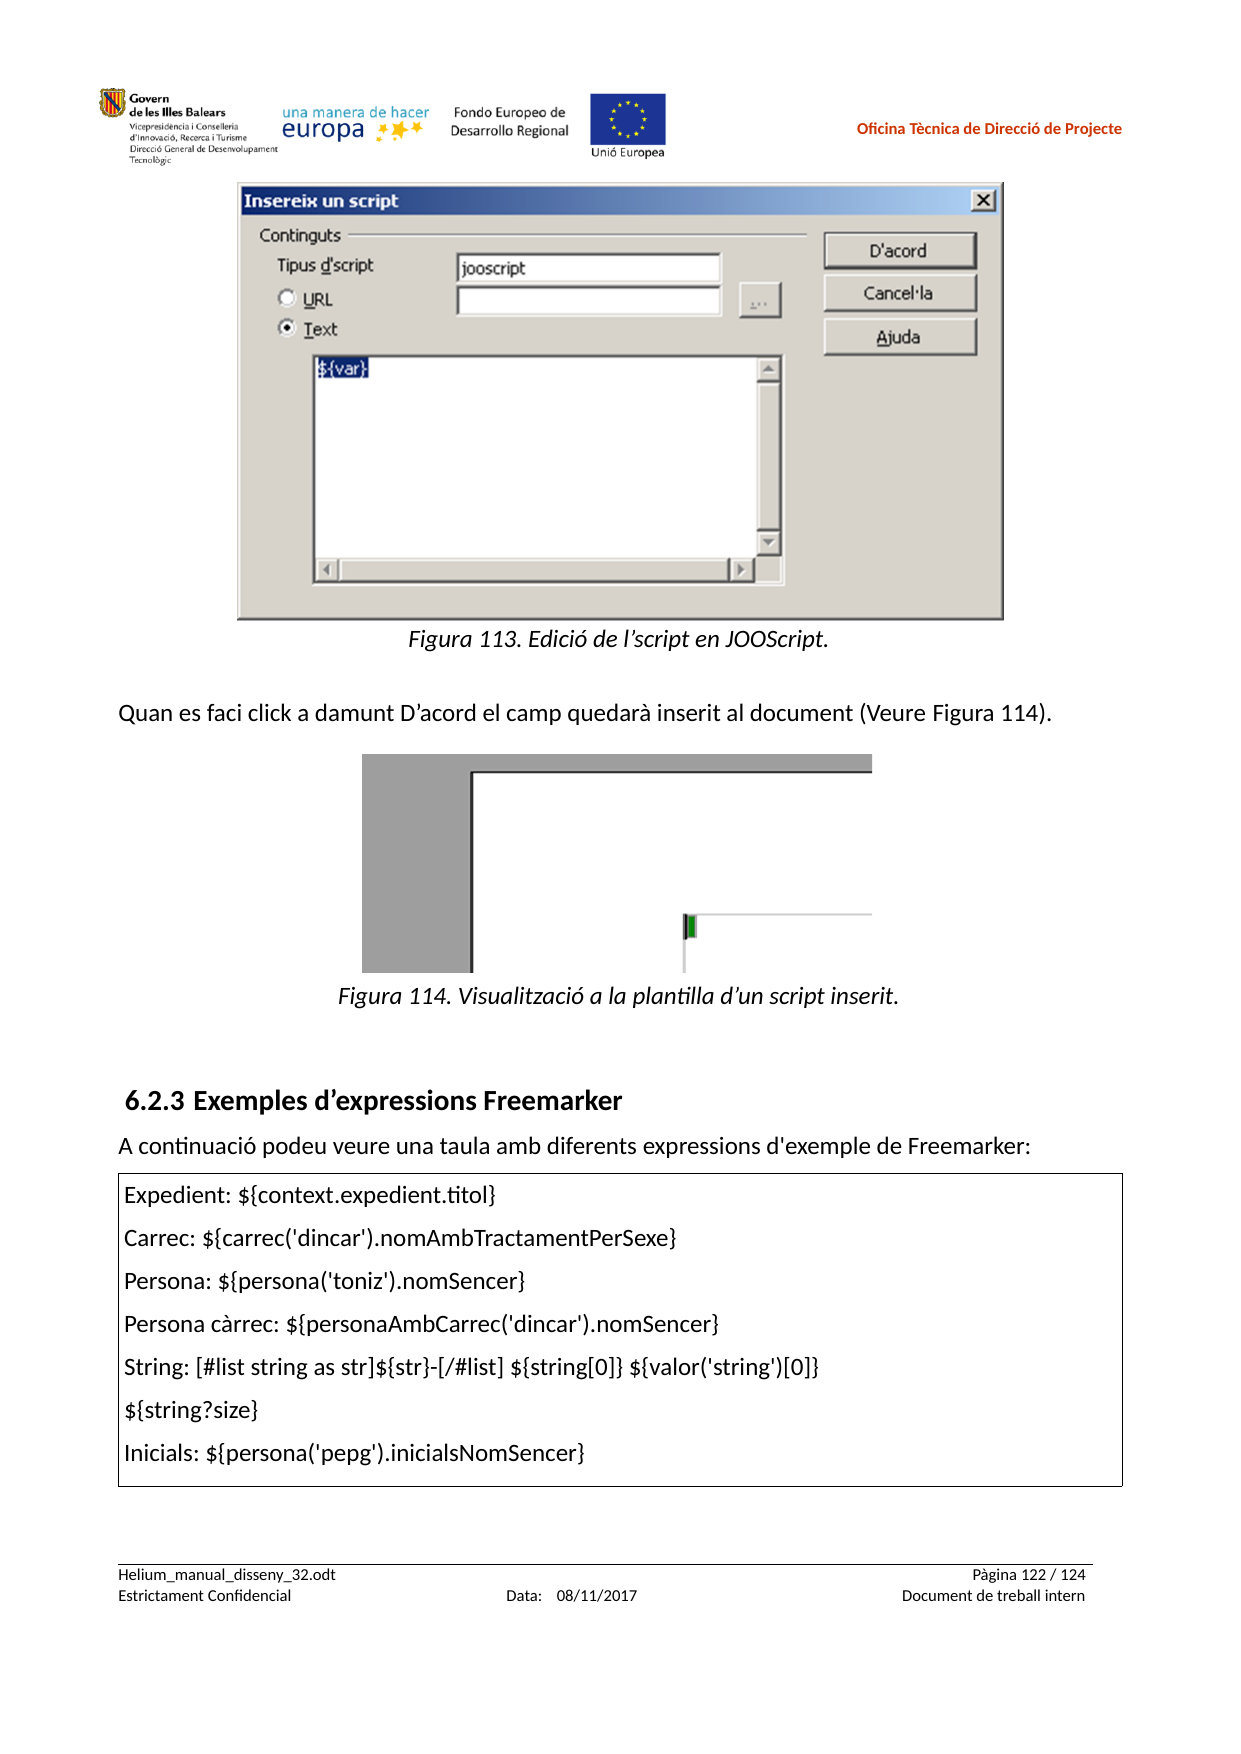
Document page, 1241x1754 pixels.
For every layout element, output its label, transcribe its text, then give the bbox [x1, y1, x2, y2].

text Quan es faci click a damunt D’acord el camp quedarà inserit al document (Veure Figura 114). [118, 697, 1122, 727]
text Figura 113. Edició de l’script en JOOScript. [235, 624, 1005, 654]
subtitle Exemples d’expressions Freemarker [118, 1082, 1122, 1118]
table_header Expedient: ${context.expedient.titol} Carrec: ${carrec('dincar').nomAmbTractamentPerSexe} Persona: ${persona('toniz').nomSencer} Persona càrrec: ${personaAmbCarrec('dincar').nomSencer} String: [#list string as str]${str}-[/#list] ${string[0]} ${valor('string')[0]} ${string?size} Inicials: ${persona('pepg').inicialsNomSencer} [119, 1174, 1122, 1486]
picture [99, 87, 668, 166]
text A continuació podeu veure una taula amb diferents expressions d'exemple de Freemarker: [118, 1130, 1122, 1161]
text Figura 114. Visualització a la plantilla d’un script inserit. [278, 978, 962, 1010]
picture [360, 752, 880, 980]
picture [235, 180, 1005, 624]
